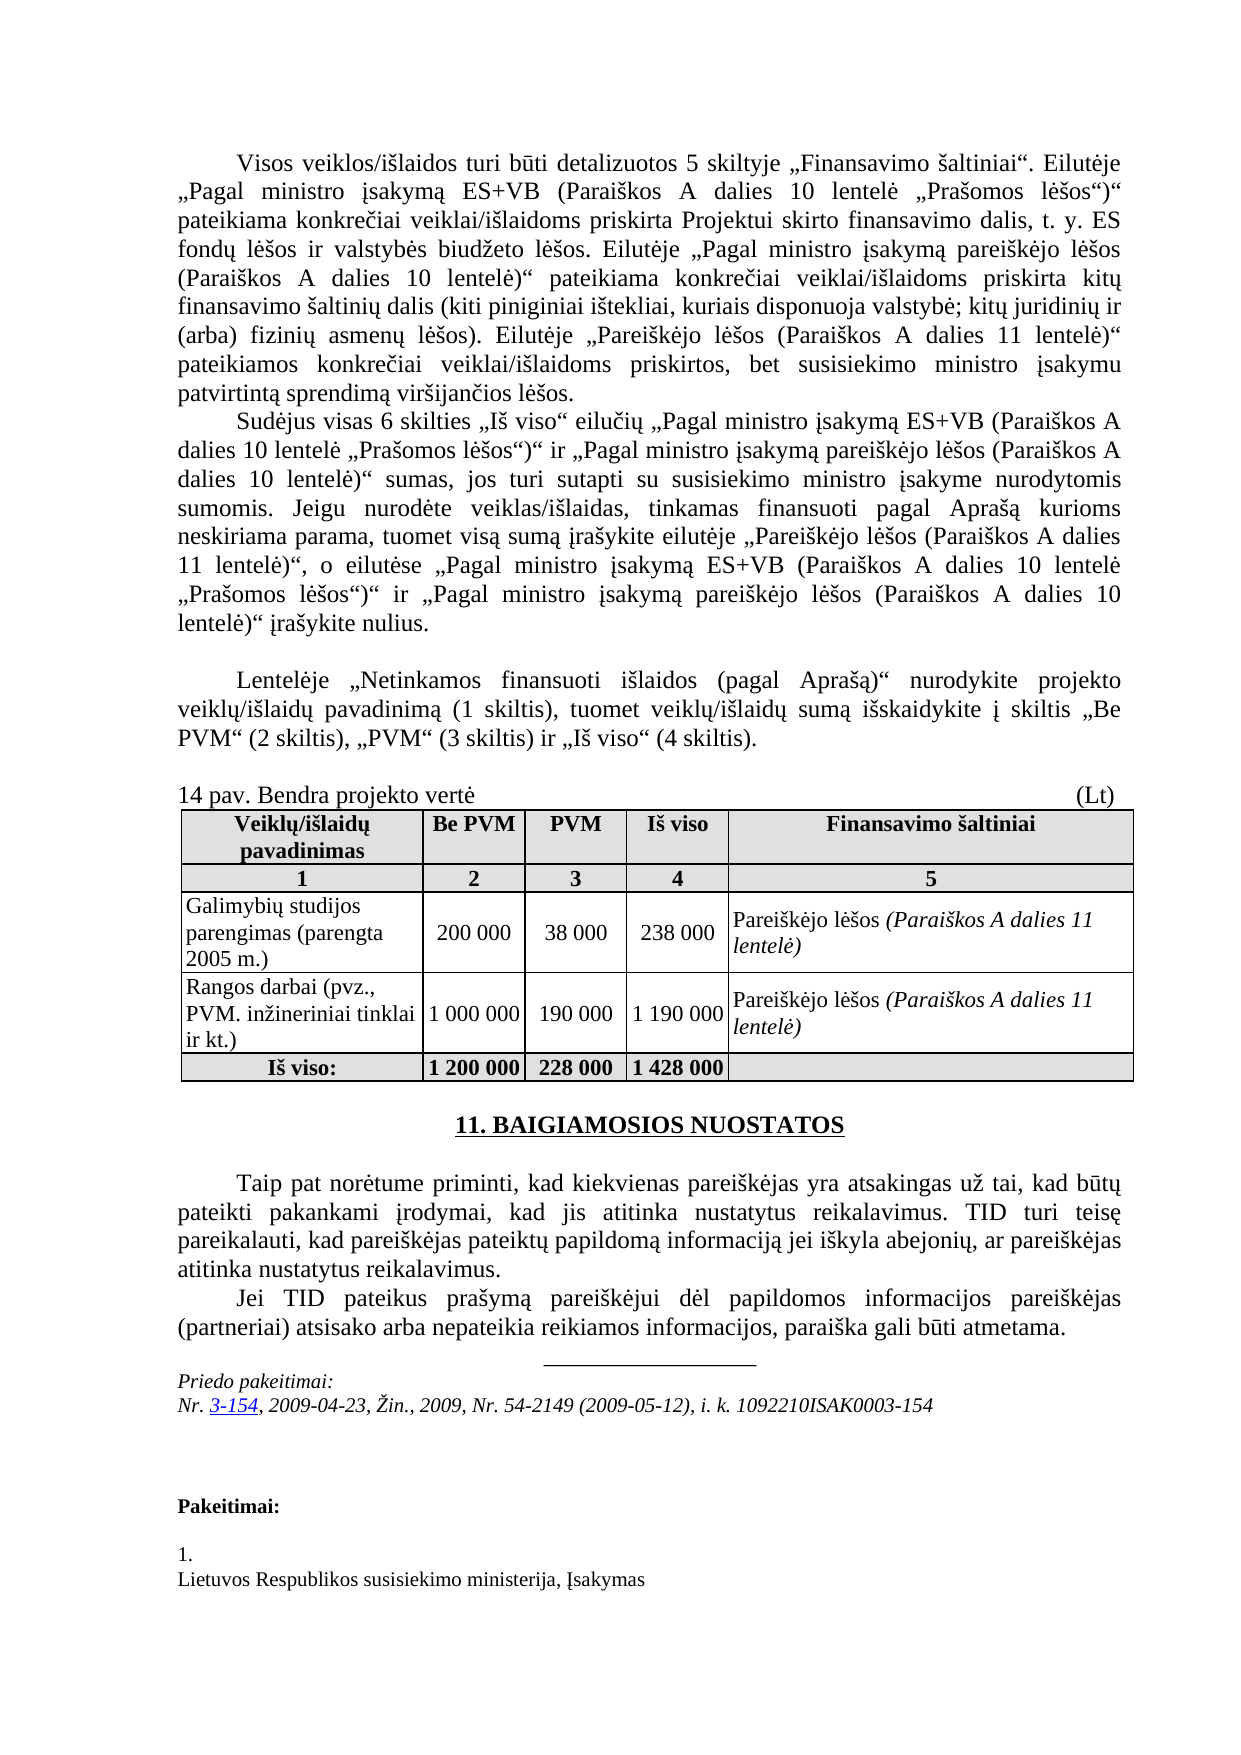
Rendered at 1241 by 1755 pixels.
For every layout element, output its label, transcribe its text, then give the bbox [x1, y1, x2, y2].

text Pakeitimai: [177, 1494, 1122, 1518]
table_header Iš viso [627, 811, 728, 863]
text 11. BAIGIAMOSIOS NUOSTATOS [177, 1111, 1122, 1139]
table_cell 238 000 [627, 893, 728, 972]
text Jei TID pateikus prašymą pareiškėjui dėl papildomos informacijos pareiškėjas (partneriai) atsisako arba nepateikia reikiamos informacijos, paraiška gali būti atmetama. [177, 1283, 1122, 1341]
table_cell Galimybių studijos parengimas (parengta 2005 m.) [182, 893, 422, 972]
table_cell Pareiškėjo lėšos (Paraiškos A dalies 11 lentelė) [729, 893, 1133, 972]
text Nr. 3-154, 2009-04-23, Žin., 2009, Nr. 54-2149 (2009-05-12), i. k. 1092210ISAK0003-154 [177, 1393, 1122, 1417]
table_cell 38 000 [526, 893, 626, 972]
table_cell 1 [182, 865, 422, 891]
table_cell 228 000 [526, 1054, 626, 1080]
table_cell [729, 1054, 1133, 1080]
table_cell 1 200 000 [424, 1054, 524, 1080]
table_header Be PVM [424, 811, 524, 863]
text Taip pat norėtume priminti, kad kiekvienas pareiškėjas yra atsakingas už tai, kad būtų pateikti pakankami įrodymai, kad jis atitinka nustatytus reikalavimus. TID turi teisę pareikalauti, kad pareiškėjas pateiktų papildomą informaciją jei iškyla abejonių, ar pareiškėjas atitinka nustatytus reikalavimus. [177, 1168, 1122, 1283]
table_cell 5 [729, 865, 1133, 891]
text 14 pav. Bendra projekto vertė (Lt) [177, 780, 1122, 809]
table_cell 1 428 000 [627, 1054, 728, 1080]
table_cell 1 000 000 [424, 973, 524, 1052]
table_cell Iš viso: [182, 1054, 422, 1080]
text _________________ [177, 1341, 1122, 1369]
text Visos veiklos/išlaidos turi būti detalizuotos 5 skiltyje „Finansavimo šaltiniai“. Eilutėje „Pagal ministro įsakymą ES+VB (Paraiškos A dalies 10 lentelė „Prašomos lėšos“)“ pateikiama konkrečiai veiklai/išlaidoms priskirta Projektui skirto finansavimo dalis, t. y. ES fondų lėšos ir valstybės biudžeto lėšos. Eilutėje „Pagal ministro įsakymą pareiškėjo lėšos (Paraiškos A dalies 10 lentelė)“ pateikiama konkrečiai veiklai/išlaidoms priskirta kitų finansavimo šaltinių dalis (kiti piniginiai ištekliai, kuriais disponuoja valstybė; kitų juridinių ir (arba) fizinių asmenų lėšos). Eilutėje „Pareiškėjo lėšos (Paraiškos A dalies 11 lentelė)“ pateikiamos konkrečiai veiklai/išlaidoms priskirtos, bet susisiekimo ministro įsakymu patvirtintą sprendimą viršijančios lėšos. [177, 148, 1122, 406]
table_cell 190 000 [526, 973, 626, 1052]
table_cell 3 [526, 865, 626, 891]
table_header Finansavimo šaltiniai [729, 811, 1133, 863]
table_cell 4 [627, 865, 728, 891]
table_cell Rangos darbai (pvz., PVM. inžineriniai tinklai ir kt.) [182, 973, 422, 1052]
table_header PVM [526, 811, 626, 863]
table_cell 2 [424, 865, 524, 891]
text Sudėjus visas 6 skilties „Iš viso“ eilučių „Pagal ministro įsakymą ES+VB (Paraiškos A dalies 10 lentelė „Prašomos lėšos“)“ ir „Pagal ministro įsakymą pareiškėjo lėšos (Paraiškos A dalies 10 lentelė)“ sumas, jos turi sutapti su susisiekimo ministro įsakyme nurodytomis sumomis. Jeigu nurodėte veiklas/išlaidas, tinkamas finansuoti pagal Aprašą kurioms neskiriama parama, tuomet visą sumą įrašykite eilutėje „Pareiškėjo lėšos (Paraiškos A dalies 11 lentelė)“, o eilutėse „Pagal ministro įsakymą ES+VB (Paraiškos A dalies 10 lentelė „Prašomos lėšos“)“ ir „Pagal ministro įsakymą pareiškėjo lėšos (Paraiškos A dalies 10 lentelė)“ įrašykite nulius. [177, 406, 1122, 636]
text Priedo pakeitimai: [177, 1369, 1122, 1393]
text Lietuvos Respublikos susisiekimo ministerija, Įsakymas [177, 1566, 1122, 1591]
table_cell 1 190 000 [627, 973, 728, 1052]
table_cell 200 000 [424, 893, 524, 972]
text 1. [177, 1542, 1122, 1566]
text Lentelėje „Netinkamos finansuoti išlaidos (pagal Aprašą)“ nurodykite projekto veiklų/išlaidų pavadinimą (1 skiltis), tuomet veiklų/išlaidų sumą išskaidykite į skiltis „Be PVM“ (2 skiltis), „PVM“ (3 skiltis) ir „Iš viso“ (4 skiltis). [177, 665, 1122, 751]
table_header Veiklų/išlaidų pavadinimas [182, 811, 422, 863]
table_cell Pareiškėjo lėšos (Paraiškos A dalies 11 lentelė) [729, 973, 1133, 1052]
